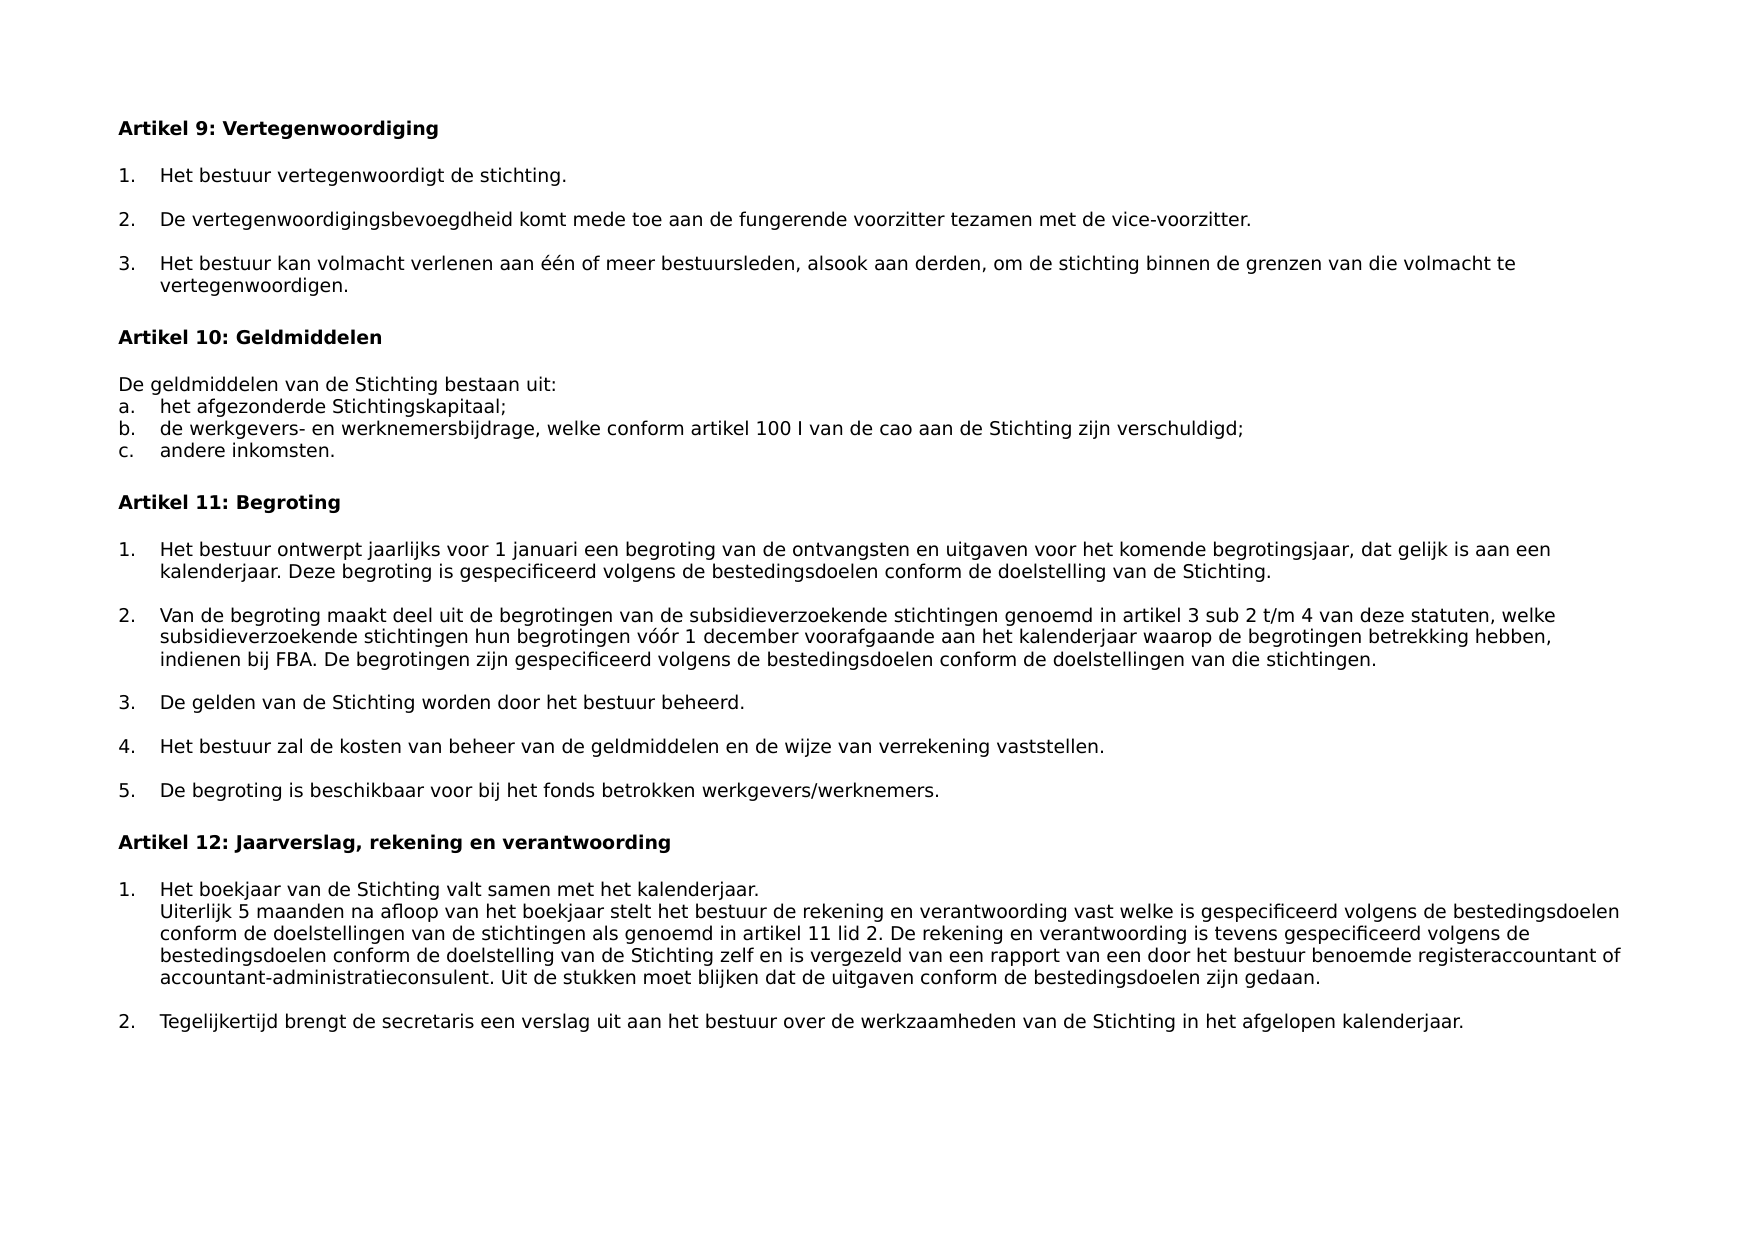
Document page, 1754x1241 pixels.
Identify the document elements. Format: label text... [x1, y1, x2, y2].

text 5. De begroting is beschikbaar voor bij het fonds betrokken werkgevers/werknemers. [118, 780, 1636, 802]
text a. het afgezonderde Stichtingskapitaal; [118, 396, 1636, 418]
text 3. Het bestuur kan volmacht verlenen aan één of meer bestuursleden, alsook aan derden, om de stichting binnen de grenzen van die volmacht te vertegenwoordigen. [118, 253, 1636, 297]
text c. andere inkomsten. [118, 440, 1636, 462]
subtitle Artikel 12: Jaarverslag, rekening en verantwoording [118, 832, 1636, 854]
text 3. De gelden van de Stichting worden door het bestuur beheerd. [118, 692, 1636, 714]
text b. de werkgevers- en werknemersbijdrage, welke conform artikel 100 I van de cao aan de Stichting zijn verschuldigd; [118, 418, 1636, 440]
subtitle Artikel 10: Geldmiddelen [118, 327, 1636, 349]
subtitle Artikel 11: Begroting [118, 492, 1636, 514]
text 2. De vertegenwoordigingsbevoegdheid komt mede toe aan de fungerende voorzitter tezamen met de vice-voorzitter. [118, 209, 1636, 231]
text De geldmiddelen van de Stichting bestaan uit: [118, 374, 1636, 396]
text 1. Het bestuur ontwerpt jaarlijks voor 1 januari een begroting van de ontvangsten en uitgaven voor het komende begrotingsjaar, dat gelijk is aan een kalenderjaar. Deze begroting is gespecificeerd volgens de bestedingsdoelen conform de doelstelling van de Stichting. [118, 539, 1636, 583]
text 2. Van de begroting maakt deel uit de begrotingen van de subsidieverzoekende stichtingen genoemd in artikel 3 sub 2 t/m 4 van deze statuten, welke subsidieverzoekende stichtingen hun begrotingen vóór 1 december voorafgaande aan het kalenderjaar waarop de begrotingen betrekking hebben, indienen bij FBA. De begrotingen zijn gespecificeerd volgens de bestedingsdoelen conform de doelstellingen van die stichtingen. [118, 604, 1636, 670]
text 1. Het bestuur vertegenwoordigt de stichting. [118, 165, 1636, 187]
text 1. Het boekjaar van de Stichting valt samen met het kalenderjaar. [118, 879, 1636, 901]
text 4. Het bestuur zal de kosten van beheer van de geldmiddelen en de wijze van verrekening vaststellen. [118, 736, 1636, 758]
text Uiterlijk 5 maanden na afloop van het boekjaar stelt het bestuur de rekening en verantwoording vast welke is gespecificeerd volgens de bestedingsdoelen conform de doelstellingen van de stichtingen als genoemd in artikel 11 lid 2. De rekening en verantwoording is tevens gespecificeerd volgens de bestedingsdoelen conform de doelstelling van de Stichting zelf en is vergezeld van een rapport van een door het bestuur benoemde registeraccountant of accountant-administratieconsulent. Uit de stukken moet blijken dat de uitgaven conform de bestedingsdoelen zijn gedaan. [159, 901, 1636, 989]
subtitle Artikel 9: Vertegenwoordiging [118, 118, 1636, 140]
text 2. Tegelijkertijd brengt de secretaris een verslag uit aan het bestuur over de werkzaamheden van de Stichting in het afgelopen kalenderjaar. [118, 1011, 1636, 1033]
